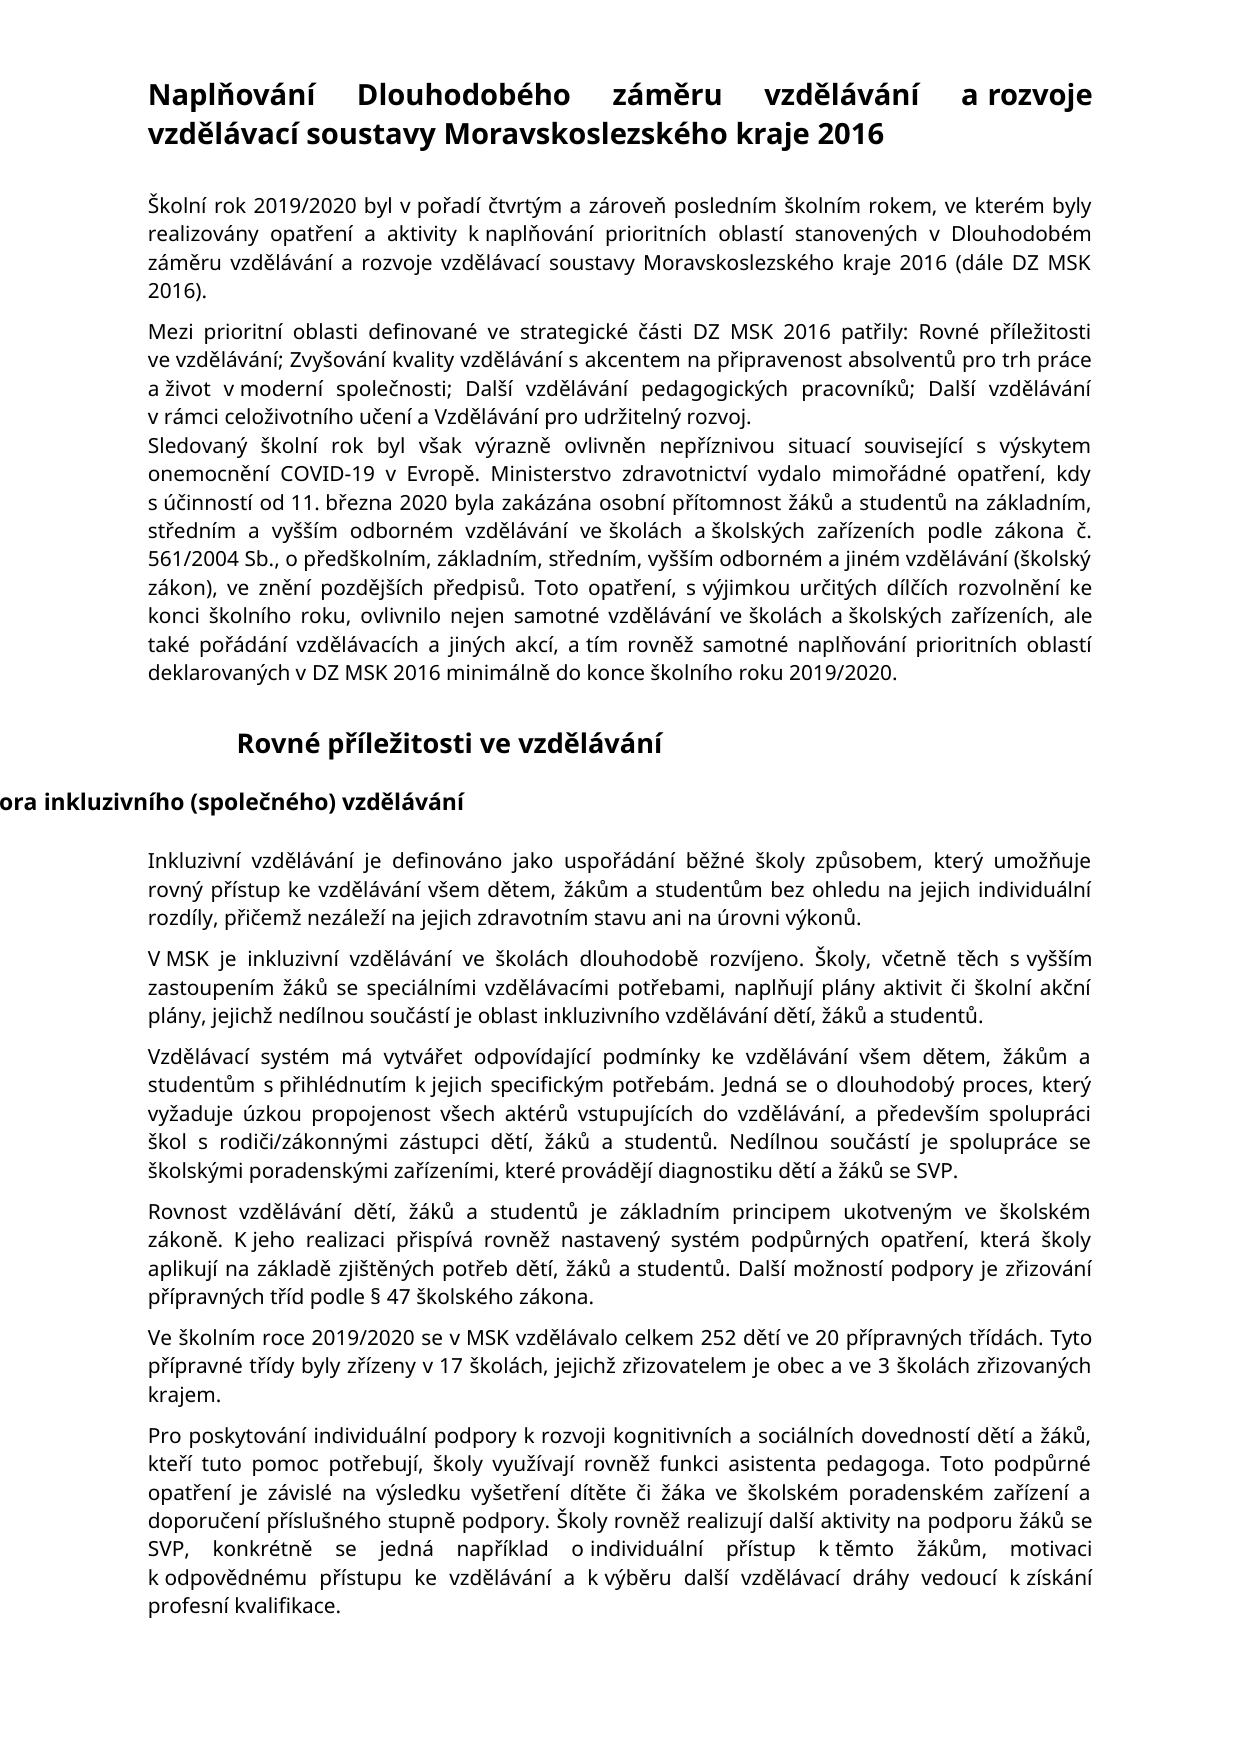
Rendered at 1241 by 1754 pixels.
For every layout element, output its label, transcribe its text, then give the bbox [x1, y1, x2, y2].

subtitle Rovné příležitosti ve vzdělávání [148, 724, 1092, 761]
text Ve školním roce 2019/2020 se v MSK vzdělávalo celkem 252 dětí ve 20 přípravných třídách. Tyto přípravné třídy byly zřízeny v 17 školách, jejichž zřizovatelem je obec a ve 3 školách zřizovaných krajem. [148, 1323, 1092, 1408]
text Sledovaný školní rok byl však výrazně ovlivněn nepříznivou situací související s výskytem onemocnění COVID-19 v Evropě. Ministerstvo zdravotnictví vydalo mimořádné opatření, kdy s účinností od 11. března 2020 byla zakázána osobní přítomnost žáků a studentů na základním, středním a vyšším odborném vzdělávání ve školách a školských zařízeních podle zákona č. 561/2004 Sb., o předškolním, základním, středním, vyšším odborném a jiném vzdělávání (školský zákon), ve znění pozdějších předpisů. Toto opatření, s výjimkou určitých dílčích rozvolnění ke konci školního roku, ovlivnilo nejen samotné vzdělávání ve školách a školských zařízeních, ale také pořádání vzdělávacích a jiných akcí, a tím rovněž samotné naplňování prioritních oblastí deklarovaných v DZ MSK 2016 minimálně do konce školního roku 2019/2020. [148, 431, 1092, 687]
text Rovnost vzdělávání dětí, žáků a studentů je základním principem ukotveným ve školském zákoně. K jeho realizaci přispívá rovněž nastavený systém podpůrných opatření, která školy aplikují na základě zjištěných potřeb dětí, žáků a studentů. Další možností podpory je zřizování přípravných tříd podle § 47 školského zákona. [148, 1197, 1092, 1311]
text V MSK je inkluzivní vzdělávání ve školách dlouhodobě rozvíjeno. Školy, včetně těch s vyšším zastoupením žáků se speciálními vzdělávacími potřebami, naplňují plány aktivit či školní akční plány, jejichž nedílnou součástí je oblast inkluzivního vzdělávání dětí, žáků a studentů. [148, 944, 1092, 1029]
text Školní rok 2019/2020 byl v pořadí čtvrtým a zároveň posledním školním rokem, ve kterém byly realizovány opatření a aktivity k naplňování prioritních oblastí stanovených v Dlouhodobém záměru vzdělávání a rozvoje vzdělávací soustavy Moravskoslezského kraje 2016 (dále DZ MSK 2016). [148, 191, 1092, 304]
text Vzdělávací systém má vytvářet odpovídající podmínky ke vzdělávání všem dětem, žákům a studentům s přihlédnutím k jejich specifickým potřebám. Jedná se o dlouhodobý proces, který vyžaduje úzkou propojenost všech aktérů vstupujících do vzdělávání, a především spolupráci škol s rodiči/zákonnými zástupci dětí, žáků a studentů. Nedílnou součástí je spolupráce se školskými poradenskými zařízeními, které provádějí diagnostiku dětí a žáků se SVP. [148, 1042, 1092, 1184]
text Pro poskytování individuální podpory k rozvoji kognitivních a sociálních dovedností dětí a žáků, kteří tuto pomoc potřebují, školy využívají rovněž funkci asistenta pedagoga. Toto podpůrné opatření je závislé na výsledku vyšetření dítěte či žáka ve školském poradenském zařízení a doporučení příslušného stupně podpory. Školy rovněž realizují další aktivity na podporu žáků se SVP, konkrétně se jedná například o individuální přístup k těmto žákům, motivaci k odpovědnému přístupu ke vzdělávání a k výběru další vzdělávací dráhy vedoucí k získání profesní kvalifikace. [148, 1421, 1092, 1620]
text Mezi prioritní oblasti definované ve strategické části DZ MSK 2016 patřily: Rovné příležitosti ve vzdělávání; Zvyšování kvality vzdělávání s akcentem na připravenost absolventů pro trh práce a život v moderní společnosti; Další vzdělávání pedagogických pracovníků; Další vzdělávání v rámci celoživotního učení a Vzdělávání pro udržitelný rozvoj. [148, 317, 1092, 431]
subtitle Podpora inkluzivního (společného) vzdělávání [0, 786, 1092, 817]
text Inkluzivní vzdělávání je definováno jako uspořádání běžné školy způsobem, který umožňuje rovný přístup ke vzdělávání všem dětem, žákům a studentům bez ohledu na jejich individuální rozdíly, přičemž nezáleží na jejich zdravotním stavu ani na úrovni výkonů. [148, 846, 1092, 932]
subtitle Naplňování Dlouhodobého záměru vzdělávání a rozvoje vzdělávací soustavy Moravskoslezského kraje 2016 [148, 74, 1092, 153]
